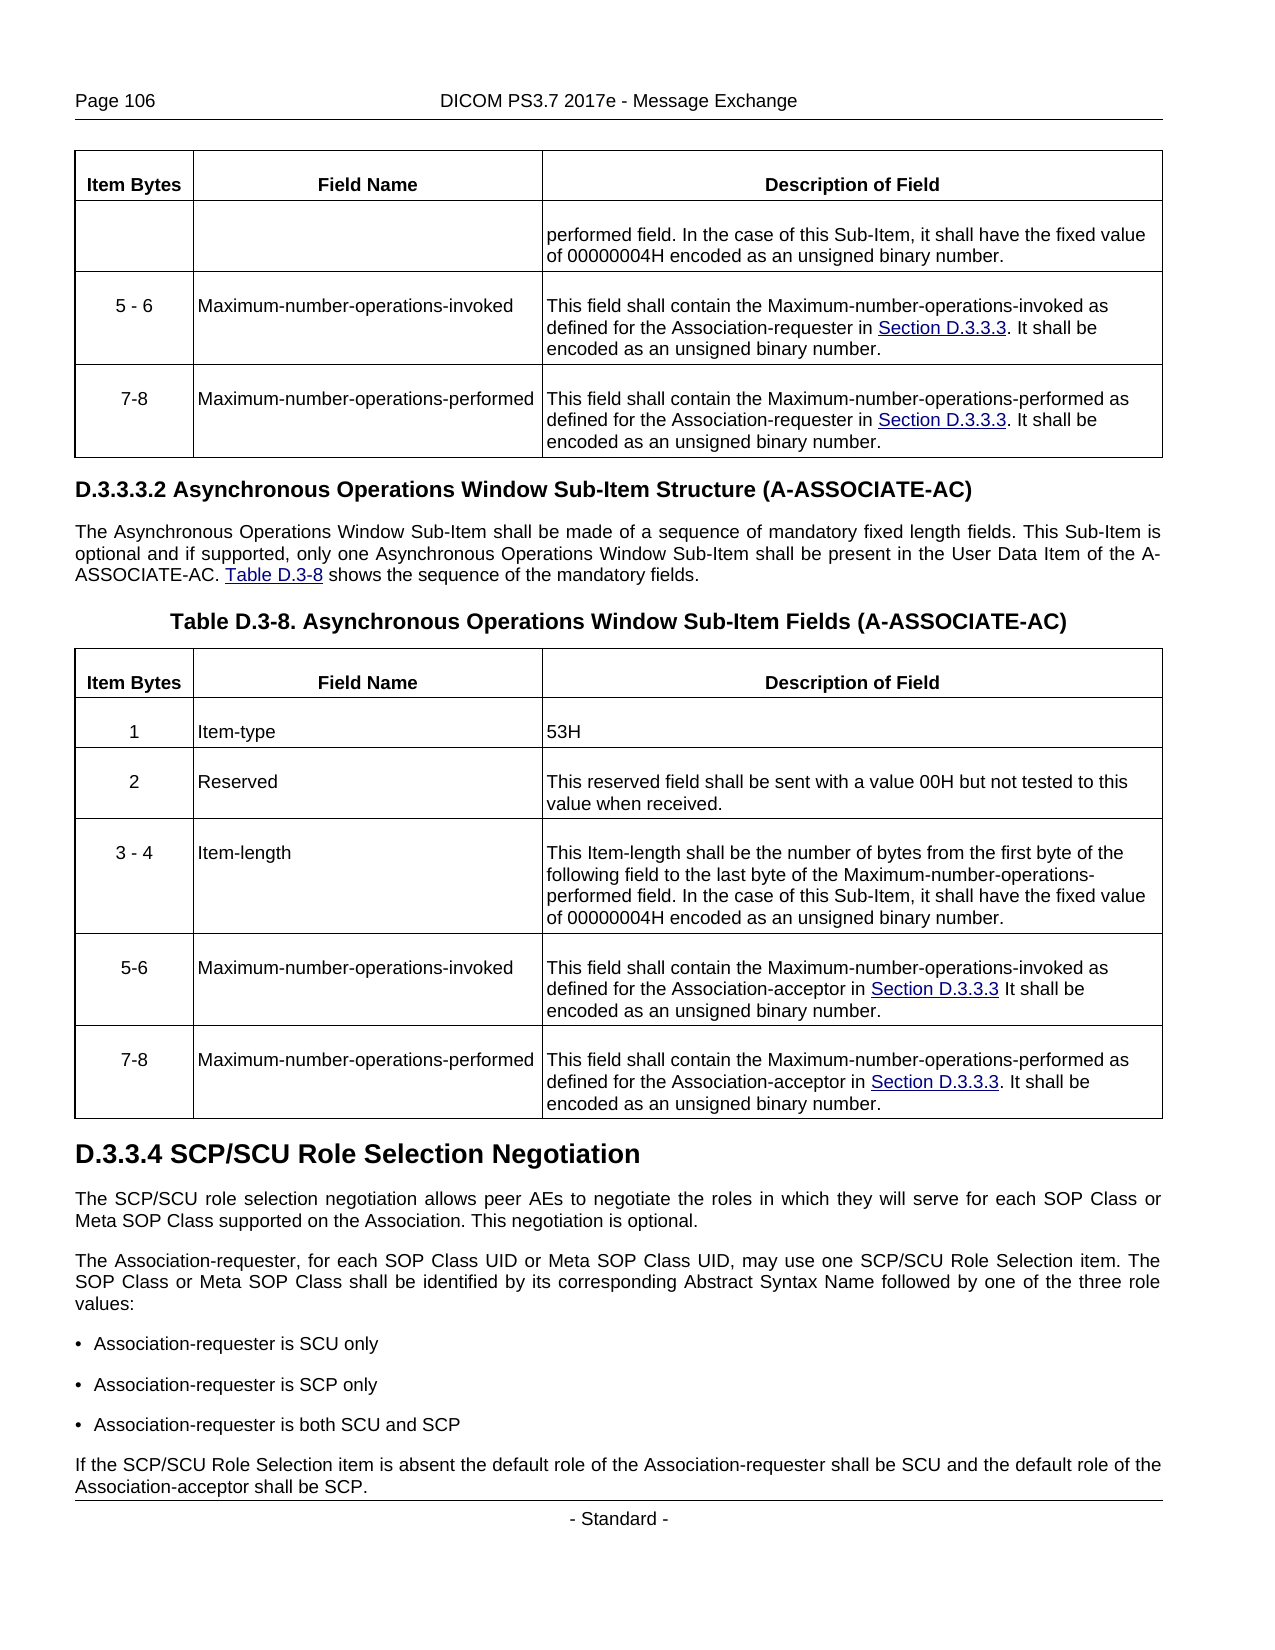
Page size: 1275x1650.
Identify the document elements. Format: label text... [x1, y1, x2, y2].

table_cell 7-8 [76, 365, 193, 457]
table_header Item Bytes [76, 151, 193, 200]
table_cell 7-8 [76, 1026, 193, 1118]
text The SCP/SCU role selection negotiation allows peer AEs to negotiate the roles in which they will serve for each SOP Class or Meta SOP Class supported on the Association. This negotiation is optional. [75, 1188, 1162, 1231]
table_cell This field shall contain the Maximum-number-operations-invoked as defined for the Association-acceptor in Section D.3.3.3 It shall be encoded as an unsigned binary number. [543, 934, 1162, 1025]
table_cell 3 - 4 [76, 819, 193, 932]
table_cell 53H [543, 698, 1162, 747]
text D.3.3.4 SCP/SCU Role Selection Negotiation [75, 1138, 1162, 1169]
table_cell This field shall contain the Maximum-number-operations-performed as defined for the Association-acceptor in Section D.3.3.3. It shall be encoded as an unsigned binary number. [543, 1026, 1162, 1118]
text D.3.3.3.2 Asynchronous Operations Window Sub-Item Structure (A-ASSOCIATE-AC) [75, 476, 1162, 502]
table_header Field Name [194, 649, 542, 697]
table_cell Maximum-number-operations-performed [194, 365, 542, 457]
table_cell Maximum-number-operations-invoked [194, 934, 542, 1025]
table_cell This field shall contain the Maximum-number-operations-performed as defined for the Association-requester in Section D.3.3.3. It shall be encoded as an unsigned binary number. [543, 365, 1162, 457]
table_cell Reserved [194, 748, 542, 818]
table_cell 1 [76, 698, 193, 747]
table_header Field Name [194, 151, 542, 200]
list Association-requester is SCU only [75, 1333, 1162, 1355]
text Table D.3-8. Asynchronous Operations Window Sub-Item Fields (A-ASSOCIATE-AC) [75, 608, 1162, 634]
table_cell 5 - 6 [76, 272, 193, 364]
table_cell Item-type [194, 698, 542, 747]
table_cell 5-6 [76, 934, 193, 1025]
table_cell [76, 201, 193, 271]
list Association-requester is both SCU and SCP [75, 1414, 1162, 1435]
table_cell performed field. In the case of this Sub-Item, it shall have the fixed value of 00000004H encoded as an unsigned binary number. [543, 201, 1162, 271]
table_cell [194, 201, 542, 271]
table_header Item Bytes [76, 649, 193, 697]
table_cell Maximum-number-operations-invoked [194, 272, 542, 364]
table_cell This Item-length shall be the number of bytes from the first byte of the following field to the last byte of the Maximum-number-operations-performed field. In the case of this Sub-Item, it shall have the fixed value of 00000004H encoded as an unsigned binary number. [543, 819, 1162, 932]
table_cell This field shall contain the Maximum-number-operations-invoked as defined for the Association-requester in Section D.3.3.3. It shall be encoded as an unsigned binary number. [543, 272, 1162, 364]
text If the SCP/SCU Role Selection item is absent the default role of the Association-requester shall be SCU and the default role of the Association-acceptor shall be SCP. [75, 1454, 1162, 1497]
list Association-requester is SCP only [75, 1373, 1162, 1395]
table_cell This reserved field shall be sent with a value 00H but not tested to this value when received. [543, 748, 1162, 818]
table_header Description of Field [543, 151, 1162, 200]
table_cell Maximum-number-operations-performed [194, 1026, 542, 1118]
text The Asynchronous Operations Window Sub-Item shall be made of a sequence of mandatory fixed length fields. This Sub-Item is optional and if supported, only one Asynchronous Operations Window Sub-Item shall be present in the User Data Item of the A-ASSOCIATE-AC. Table D.3-8 shows the sequence of the mandatory fields. [75, 521, 1162, 586]
table_cell 2 [76, 748, 193, 818]
table_cell Item-length [194, 819, 542, 932]
table_header Description of Field [543, 649, 1162, 697]
text The Association-requester, for each SOP Class UID or Meta SOP Class UID, may use one SCP/SCU Role Selection item. The SOP Class or Meta SOP Class shall be identified by its corresponding Abstract Syntax Name followed by one of the three role values: [75, 1250, 1162, 1314]
